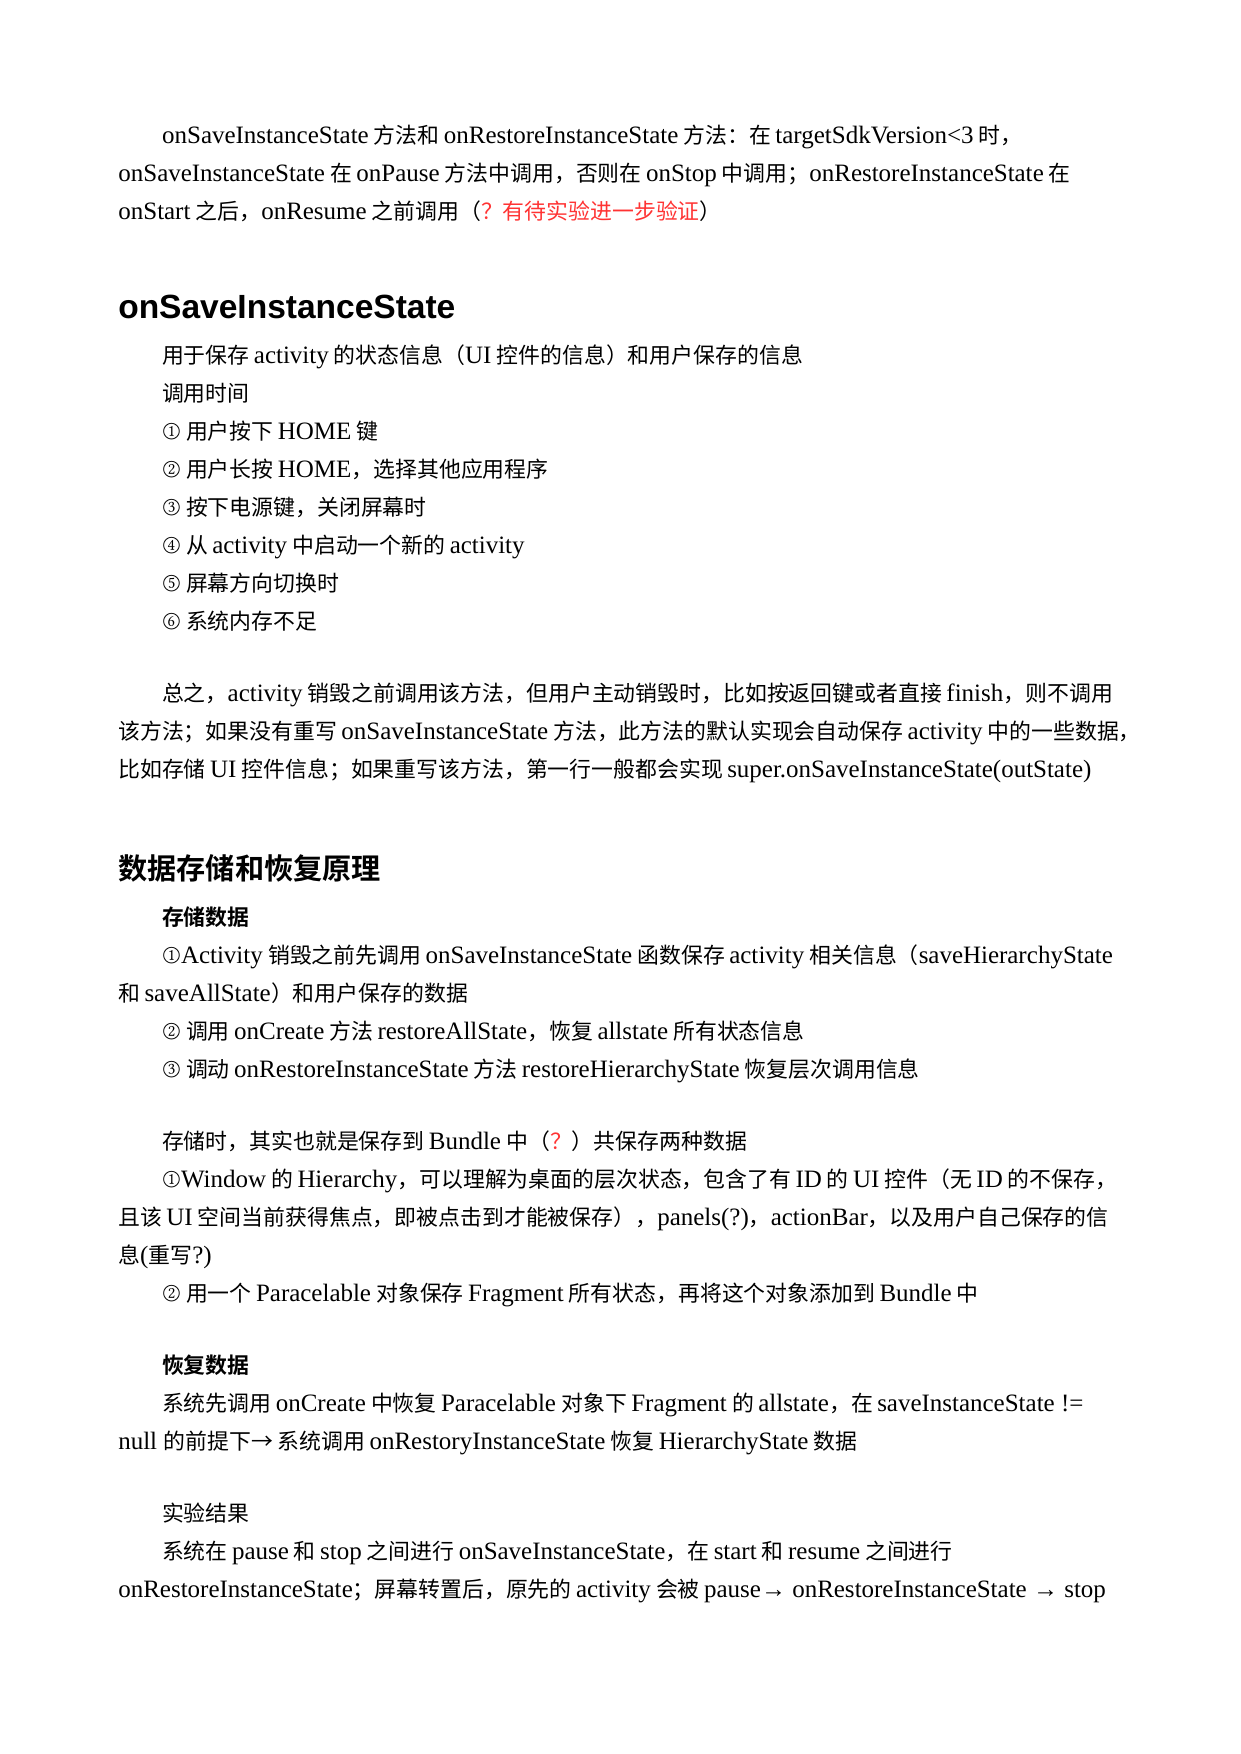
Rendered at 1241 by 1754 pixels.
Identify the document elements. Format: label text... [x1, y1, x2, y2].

text ⑤屏幕方向切换时 [118, 566, 1122, 597]
text 系统在pause和stop之间进行onSaveInstanceState，在start和resume之间进行onRestoreInstanceState；屏幕转置后，原先的activity会被pause→ onRestoreInstanceState → stop [118, 1534, 1122, 1604]
text 调用时间 [118, 376, 1122, 408]
text ①Activity销毁之前先调用onSaveInstanceState函数保存activity相关信息（saveHierarchyState和saveAllState）和用户保存的数据 [118, 938, 1122, 1007]
text ②用一个Paracelable对象保存Fragment所有状态，再将这个对象添加到Bundle中 [118, 1276, 1122, 1307]
text 存储数据 [118, 900, 1122, 932]
text ②调用onCreate方法restoreAllState，恢复allstate所有状态信息 [118, 1014, 1122, 1045]
text 实验结果 [118, 1496, 1122, 1528]
text ①Window的Hierarchy，可以理解为桌面的层次状态，包含了有ID的UI控件（无ID的不保存，且该UI空间当前获得焦点，即被点击到才能被保存），panels(?)，actionBar，以及用户自己保存的信息(重写?) [118, 1162, 1122, 1269]
text 存储时，其实也就是保存到Bundle中（？）共保存两种数据 [118, 1124, 1122, 1156]
text 用于保存activity的状态信息（UI控件的信息）和用户保存的信息 [118, 338, 1122, 370]
text ②用户长按HOME，选择其他应用程序 [118, 452, 1122, 484]
text 系统先调用onCreate中恢复Paracelable对象下Fragment的allstate，在saveInstanceState != null 的前提下→ 系统调用onRestoryInstanceState恢复HierarchyState数据 [118, 1386, 1122, 1456]
text ③按下电源键，关闭屏幕时 [118, 490, 1122, 522]
text ③调动onRestoreInstanceState方法restoreHierarchyState恢复层次调用信息 [118, 1052, 1122, 1083]
text ⑥系统内存不足 [118, 604, 1122, 635]
text onSaveInstanceState方法和onRestoreInstanceState方法：在targetSdkVersion<3时，onSaveInstanceState在onPause方法中调用，否则在onStop中调用；onRestoreInstanceState在onStart之后，onResume之前调用（？有待实验进一步验证） [118, 118, 1122, 226]
text 恢复数据 [118, 1348, 1122, 1380]
subtitle 数据存储和恢复原理 [118, 845, 1122, 887]
text ①用户按下HOME键 [118, 414, 1122, 446]
text 总之，activity销毁之前调用该方法，但用户主动销毁时，比如按返回键或者直接finish，则不调用该方法；如果没有重写onSaveInstanceState方法，此方法的默认实现会自动保存activity中的一些数据，比如存储UI控件信息；如果重写该方法，第一行一般都会实现super.onSaveInstanceState(outState) [118, 676, 1122, 784]
subtitle onSaveInstanceState [118, 287, 1122, 326]
text ④从activity中启动一个新的activity [118, 528, 1122, 559]
